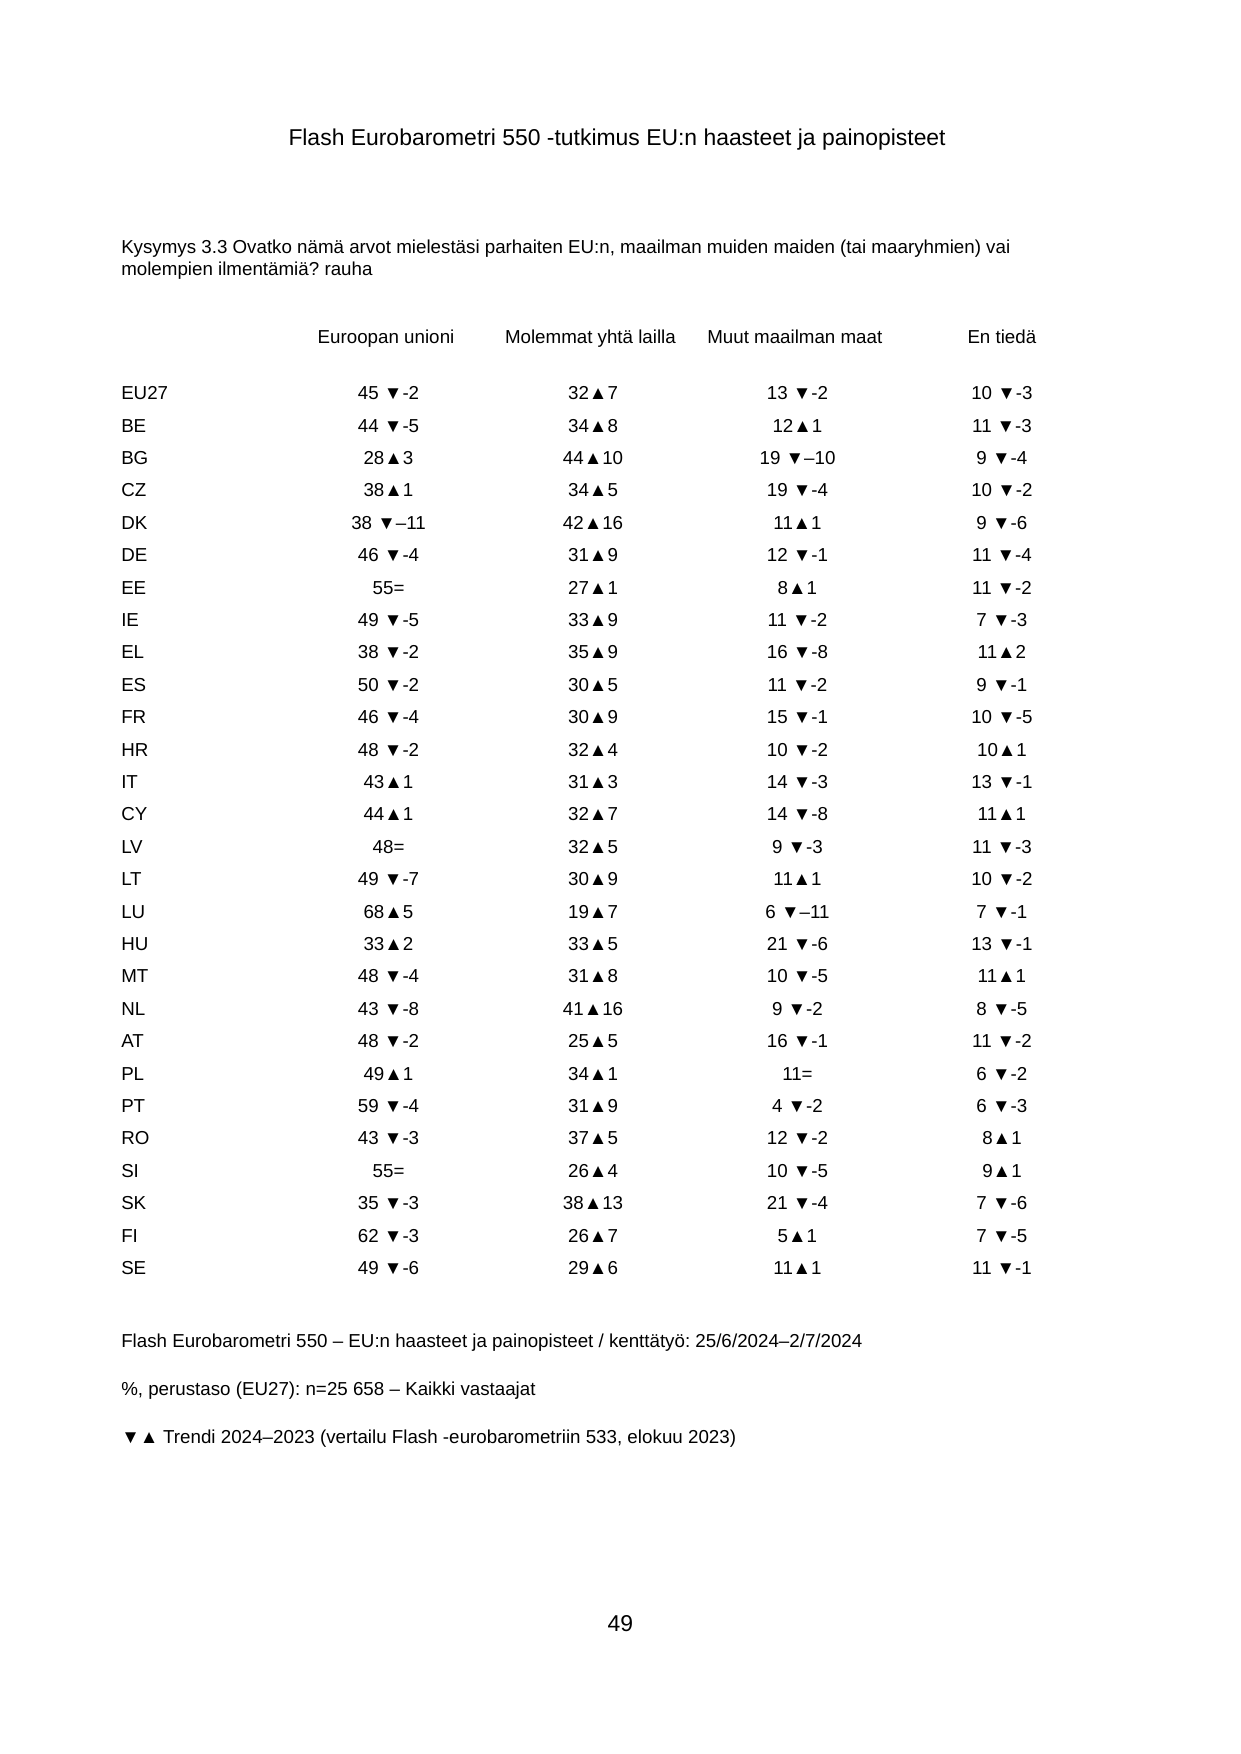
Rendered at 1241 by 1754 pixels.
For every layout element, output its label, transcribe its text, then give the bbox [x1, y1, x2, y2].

table_cell [202, 960, 286, 992]
table_cell 9 ▼-3 [695, 830, 899, 863]
table_cell 12 ▼-2 [695, 1122, 899, 1154]
table_cell [202, 506, 286, 539]
table_cell 34▲8 [491, 409, 695, 441]
table_cell MT [118, 960, 202, 992]
table_cell [202, 798, 286, 830]
table_cell HU [118, 928, 202, 960]
table_cell EE [118, 571, 202, 603]
table_cell FR [118, 701, 202, 733]
table_cell %, perustaso (EU27): n=25 658 – Kaikki vastaajat [118, 1364, 1104, 1412]
table_cell 11 ▼-2 [900, 571, 1104, 603]
table_cell 28▲3 [286, 441, 491, 474]
table_cell 43 ▼-8 [286, 992, 491, 1024]
table_cell [202, 992, 286, 1024]
table_cell 9 ▼-1 [900, 668, 1104, 701]
table_cell 13 ▼-1 [900, 765, 1104, 798]
table_cell [202, 1251, 286, 1284]
table_cell FI [118, 1219, 202, 1251]
table_cell ▼▲ Trendi 2024–2023 (vertailu Flash -eurobarometriin 533, elokuu 2023) [118, 1412, 1104, 1460]
table_cell 4 ▼-2 [695, 1089, 899, 1122]
table_cell 38 ▼-2 [286, 636, 491, 668]
table_cell 11 ▼-3 [900, 409, 1104, 441]
table_cell 26▲7 [491, 1219, 695, 1251]
table_cell 32▲7 [491, 798, 695, 830]
table_cell [202, 636, 286, 668]
table_cell [202, 298, 286, 377]
table_cell [202, 895, 286, 927]
table_cell 55= [286, 571, 491, 603]
table_cell 29▲6 [491, 1251, 695, 1284]
table_cell AT [118, 1025, 202, 1057]
table_cell Molemmat yhtä lailla [491, 298, 695, 377]
table_cell 14 ▼-3 [695, 765, 899, 798]
table_cell 10 ▼-2 [900, 474, 1104, 506]
table_cell En tiedä [900, 298, 1104, 377]
table_cell 16 ▼-1 [695, 1025, 899, 1057]
table_cell 15 ▼-1 [695, 701, 899, 733]
table_cell [286, 1284, 491, 1316]
table_cell LV [118, 830, 202, 863]
table_cell PL [118, 1057, 202, 1089]
table_cell IE [118, 604, 202, 636]
table_cell 25▲5 [491, 1025, 695, 1057]
table_cell 7 ▼-3 [900, 604, 1104, 636]
table_cell 11 ▼-4 [900, 539, 1104, 571]
table_cell 11▲1 [900, 960, 1104, 992]
table_cell 59 ▼-4 [286, 1089, 491, 1122]
table_cell 31▲9 [491, 1089, 695, 1122]
table_cell 27▲1 [491, 571, 695, 603]
table_cell 11 ▼-2 [695, 604, 899, 636]
table_cell 11▲1 [695, 506, 899, 539]
table_cell 35 ▼-3 [286, 1187, 491, 1219]
table_cell SK [118, 1187, 202, 1219]
table_cell 35▲9 [491, 636, 695, 668]
table_cell 32▲7 [491, 377, 695, 409]
table_cell 13 ▼-1 [900, 928, 1104, 960]
table_cell 33▲9 [491, 604, 695, 636]
table_cell 8▲1 [900, 1122, 1104, 1154]
table_cell 12▲1 [695, 409, 899, 441]
table_cell 38 ▼–11 [286, 506, 491, 539]
table_cell [202, 441, 286, 474]
table_cell 19 ▼–10 [695, 441, 899, 474]
table_cell 19▲7 [491, 895, 695, 927]
table_cell 8 ▼-5 [900, 992, 1104, 1024]
table_cell [900, 1284, 1104, 1316]
table_cell [202, 604, 286, 636]
table_cell 9▲1 [900, 1154, 1104, 1187]
table_cell NL [118, 992, 202, 1024]
table_cell [202, 1187, 286, 1219]
table_cell 19 ▼-4 [695, 474, 899, 506]
table_cell Muut maailman maat [695, 298, 899, 377]
table_cell 45 ▼-2 [286, 377, 491, 409]
table_cell [202, 474, 286, 506]
table_cell Flash Eurobarometri 550 – EU:n haasteet ja painopisteet / kenttätyö: 25/6/2024–2/7/2024 [118, 1316, 1104, 1364]
table_cell 34▲1 [491, 1057, 695, 1089]
table_cell EL [118, 636, 202, 668]
table_cell 11 ▼-3 [900, 830, 1104, 863]
table_cell PT [118, 1089, 202, 1122]
table_cell 49 ▼-6 [286, 1251, 491, 1284]
table_cell 5▲1 [695, 1219, 899, 1251]
table_cell 46 ▼-4 [286, 701, 491, 733]
table_cell [202, 571, 286, 603]
table_cell 44 ▼-5 [286, 409, 491, 441]
table_cell 21 ▼-4 [695, 1187, 899, 1219]
table_cell 11= [695, 1057, 899, 1089]
table_cell [118, 1284, 202, 1316]
table_cell 34▲5 [491, 474, 695, 506]
table_cell RO [118, 1122, 202, 1154]
table_cell 42▲16 [491, 506, 695, 539]
table_cell 55= [286, 1154, 491, 1187]
table_cell 48 ▼-4 [286, 960, 491, 992]
table_cell [202, 1122, 286, 1154]
table_cell 32▲4 [491, 733, 695, 765]
table_cell 9 ▼-4 [900, 441, 1104, 474]
table_cell 32▲5 [491, 830, 695, 863]
table_cell 11▲1 [900, 798, 1104, 830]
table_cell 11 ▼-1 [900, 1251, 1104, 1284]
table_cell [202, 377, 286, 409]
table_cell [202, 1284, 286, 1316]
table_cell 16 ▼-8 [695, 636, 899, 668]
table_cell [491, 1284, 695, 1316]
table_cell 44▲1 [286, 798, 491, 830]
table_cell [202, 863, 286, 895]
table_cell 30▲9 [491, 701, 695, 733]
table_cell 10▲1 [900, 733, 1104, 765]
table_cell [202, 1154, 286, 1187]
table_cell 30▲5 [491, 668, 695, 701]
table_cell 43 ▼-3 [286, 1122, 491, 1154]
table_cell 46 ▼-4 [286, 539, 491, 571]
table_cell 11▲1 [695, 863, 899, 895]
table_cell 11 ▼-2 [900, 1025, 1104, 1057]
table_cell HR [118, 733, 202, 765]
table_cell [202, 1057, 286, 1089]
table_cell 8▲1 [695, 571, 899, 603]
table_cell LU [118, 895, 202, 927]
table_cell ES [118, 668, 202, 701]
table_cell 6 ▼–11 [695, 895, 899, 927]
table_cell 9 ▼-2 [695, 992, 899, 1024]
table_cell 10 ▼-2 [695, 733, 899, 765]
table_cell 31▲8 [491, 960, 695, 992]
table_cell [202, 668, 286, 701]
table_cell 49 ▼-5 [286, 604, 491, 636]
table_cell [202, 701, 286, 733]
table_cell 21 ▼-6 [695, 928, 899, 960]
table_cell [202, 830, 286, 863]
table_cell SE [118, 1251, 202, 1284]
table_cell 49 ▼-7 [286, 863, 491, 895]
table_cell 48= [286, 830, 491, 863]
table_cell IT [118, 765, 202, 798]
table_cell 13 ▼-2 [695, 377, 899, 409]
table_cell 10 ▼-5 [900, 701, 1104, 733]
table_cell 48 ▼-2 [286, 733, 491, 765]
table_cell 44▲10 [491, 441, 695, 474]
table_cell 41▲16 [491, 992, 695, 1024]
table_cell 68▲5 [286, 895, 491, 927]
table_cell 10 ▼-5 [695, 960, 899, 992]
table_cell [695, 1284, 899, 1316]
table_cell 6 ▼-3 [900, 1089, 1104, 1122]
table_cell 11▲1 [695, 1251, 899, 1284]
table_cell 50 ▼-2 [286, 668, 491, 701]
table_cell 37▲5 [491, 1122, 695, 1154]
table_cell SI [118, 1154, 202, 1187]
table_cell DK [118, 506, 202, 539]
table_cell [202, 1025, 286, 1057]
table_cell [202, 928, 286, 960]
table_cell Euroopan unioni [286, 298, 491, 377]
table_cell 43▲1 [286, 765, 491, 798]
table_cell 62 ▼-3 [286, 1219, 491, 1251]
table_cell 11▲2 [900, 636, 1104, 668]
table_cell 26▲4 [491, 1154, 695, 1187]
table_cell [202, 765, 286, 798]
table_cell 31▲3 [491, 765, 695, 798]
table_cell CY [118, 798, 202, 830]
table_cell 7 ▼-6 [900, 1187, 1104, 1219]
table_cell 30▲9 [491, 863, 695, 895]
table_cell 7 ▼-1 [900, 895, 1104, 927]
table_cell 33▲2 [286, 928, 491, 960]
table_cell 10 ▼-5 [695, 1154, 899, 1187]
table_cell 38▲1 [286, 474, 491, 506]
table_cell 10 ▼-3 [900, 377, 1104, 409]
table_cell [202, 539, 286, 571]
table_cell EU27 [118, 377, 202, 409]
table_cell 7 ▼-5 [900, 1219, 1104, 1251]
table_cell BE [118, 409, 202, 441]
table_cell 9 ▼-6 [900, 506, 1104, 539]
table_header Kysymys 3.3 Ovatko nämä arvot mielestäsi parhaiten EU:n, maailman muiden maiden (tai maaryhmien) vai molempien ilmentämiä? rauha [118, 218, 1104, 297]
table_cell [202, 1089, 286, 1122]
table_cell 48 ▼-2 [286, 1025, 491, 1057]
table_cell [202, 733, 286, 765]
table_cell 12 ▼-1 [695, 539, 899, 571]
table_cell 38▲13 [491, 1187, 695, 1219]
table_cell 31▲9 [491, 539, 695, 571]
table_cell 49▲1 [286, 1057, 491, 1089]
table_cell 33▲5 [491, 928, 695, 960]
table_cell 14 ▼-8 [695, 798, 899, 830]
table_cell BG [118, 441, 202, 474]
table_cell [118, 298, 202, 377]
table_cell LT [118, 863, 202, 895]
table_cell 6 ▼-2 [900, 1057, 1104, 1089]
table_cell CZ [118, 474, 202, 506]
table_cell [202, 1219, 286, 1251]
table_cell 11 ▼-2 [695, 668, 899, 701]
table_cell DE [118, 539, 202, 571]
table_cell [202, 409, 286, 441]
table_cell 10 ▼-2 [900, 863, 1104, 895]
